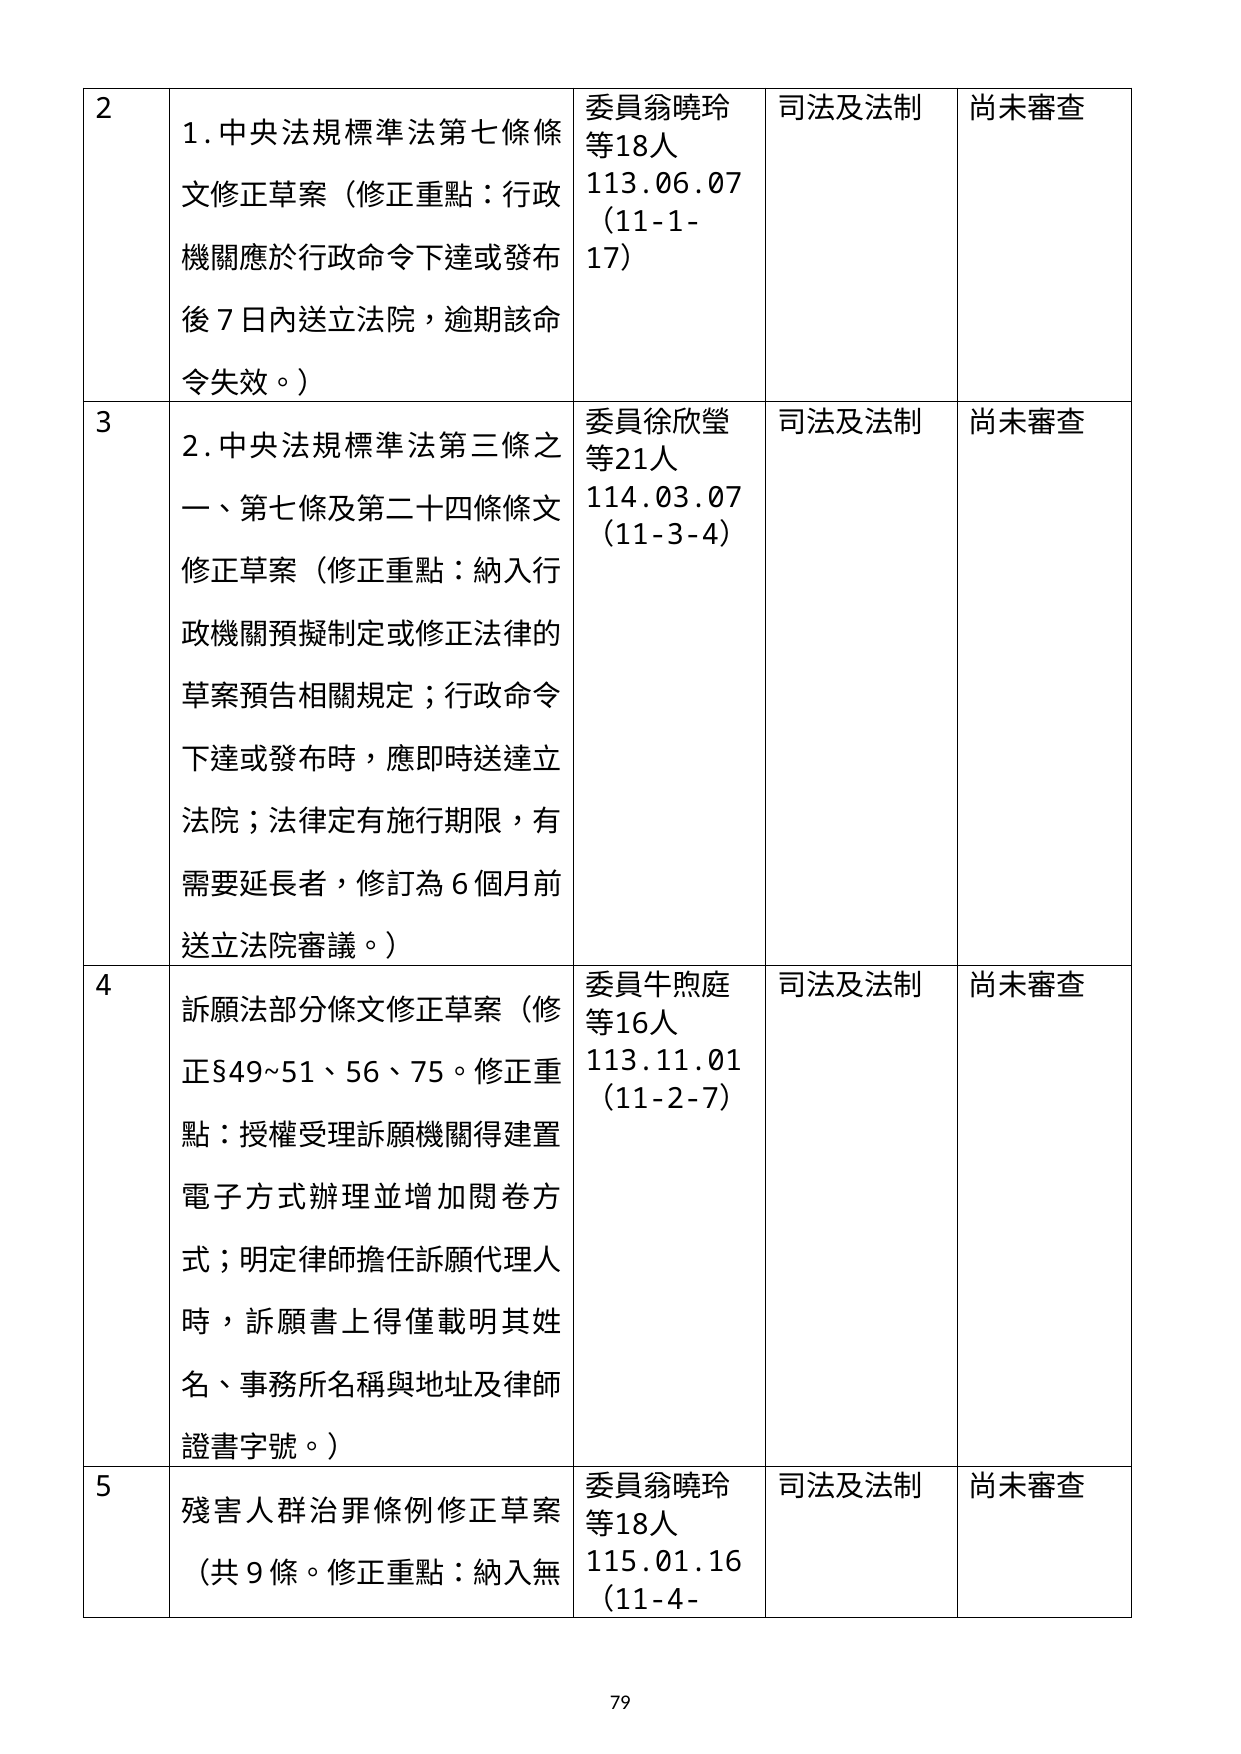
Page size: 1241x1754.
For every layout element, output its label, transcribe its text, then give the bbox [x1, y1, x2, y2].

table_cell 5 [84, 1467, 169, 1617]
table_cell 司法及法制 [766, 966, 957, 1466]
table_cell 殘害人群治罪條例修正草案（共9條。修正重點：納入無 [170, 1467, 573, 1617]
table_cell 2.中央法規標準法第三條之一、第七條及第二十四條條文修正草案（修正重點：納入行政機關預擬制定或修正法律的草案預告相關規定；行政命令下達或發布時，應即時送達立法院；法律定有施行期限，有需要延長者，修訂為6個月前送立法院審議。） [170, 402, 573, 965]
table_cell 尚未審查 [958, 89, 1131, 401]
table_cell 訴願法部分條文修正草案（修正§49~51、56、75。修正重點：授權受理訴願機關得建置電子方式辦理並增加閱卷方式；明定律師擔任訴願代理人時，訴願書上得僅載明其姓名、事務所名稱與地址及律師證書字號。） [170, 966, 573, 1466]
table_cell 司法及法制 [766, 89, 957, 401]
table_cell 1.中央法規標準法第七條條文修正草案（修正重點：行政機關應於行政命令下達或發布後7日內送立法院，逾期該命令失效。） [170, 89, 573, 401]
table_cell 3 [84, 402, 169, 965]
table_cell 委員翁曉玲 等18人 113.06.07 （11-1-17） [574, 89, 765, 401]
table_cell 2 [84, 89, 169, 401]
table_cell 司法及法制 [766, 402, 957, 965]
table_cell 尚未審查 [958, 1467, 1131, 1617]
table_cell 委員徐欣瑩 等21人 114.03.07 （11-3-4） [574, 402, 765, 965]
table_cell 委員牛煦庭 等16人 113.11.01 （11-2-7） [574, 966, 765, 1466]
table_cell 委員翁曉玲 等18人 115.01.16 （11-4- [574, 1467, 765, 1617]
table_cell 4 [84, 966, 169, 1466]
table_cell 尚未審查 [958, 966, 1131, 1466]
table_cell 尚未審查 [958, 402, 1131, 965]
table_cell 司法及法制 [766, 1467, 957, 1617]
